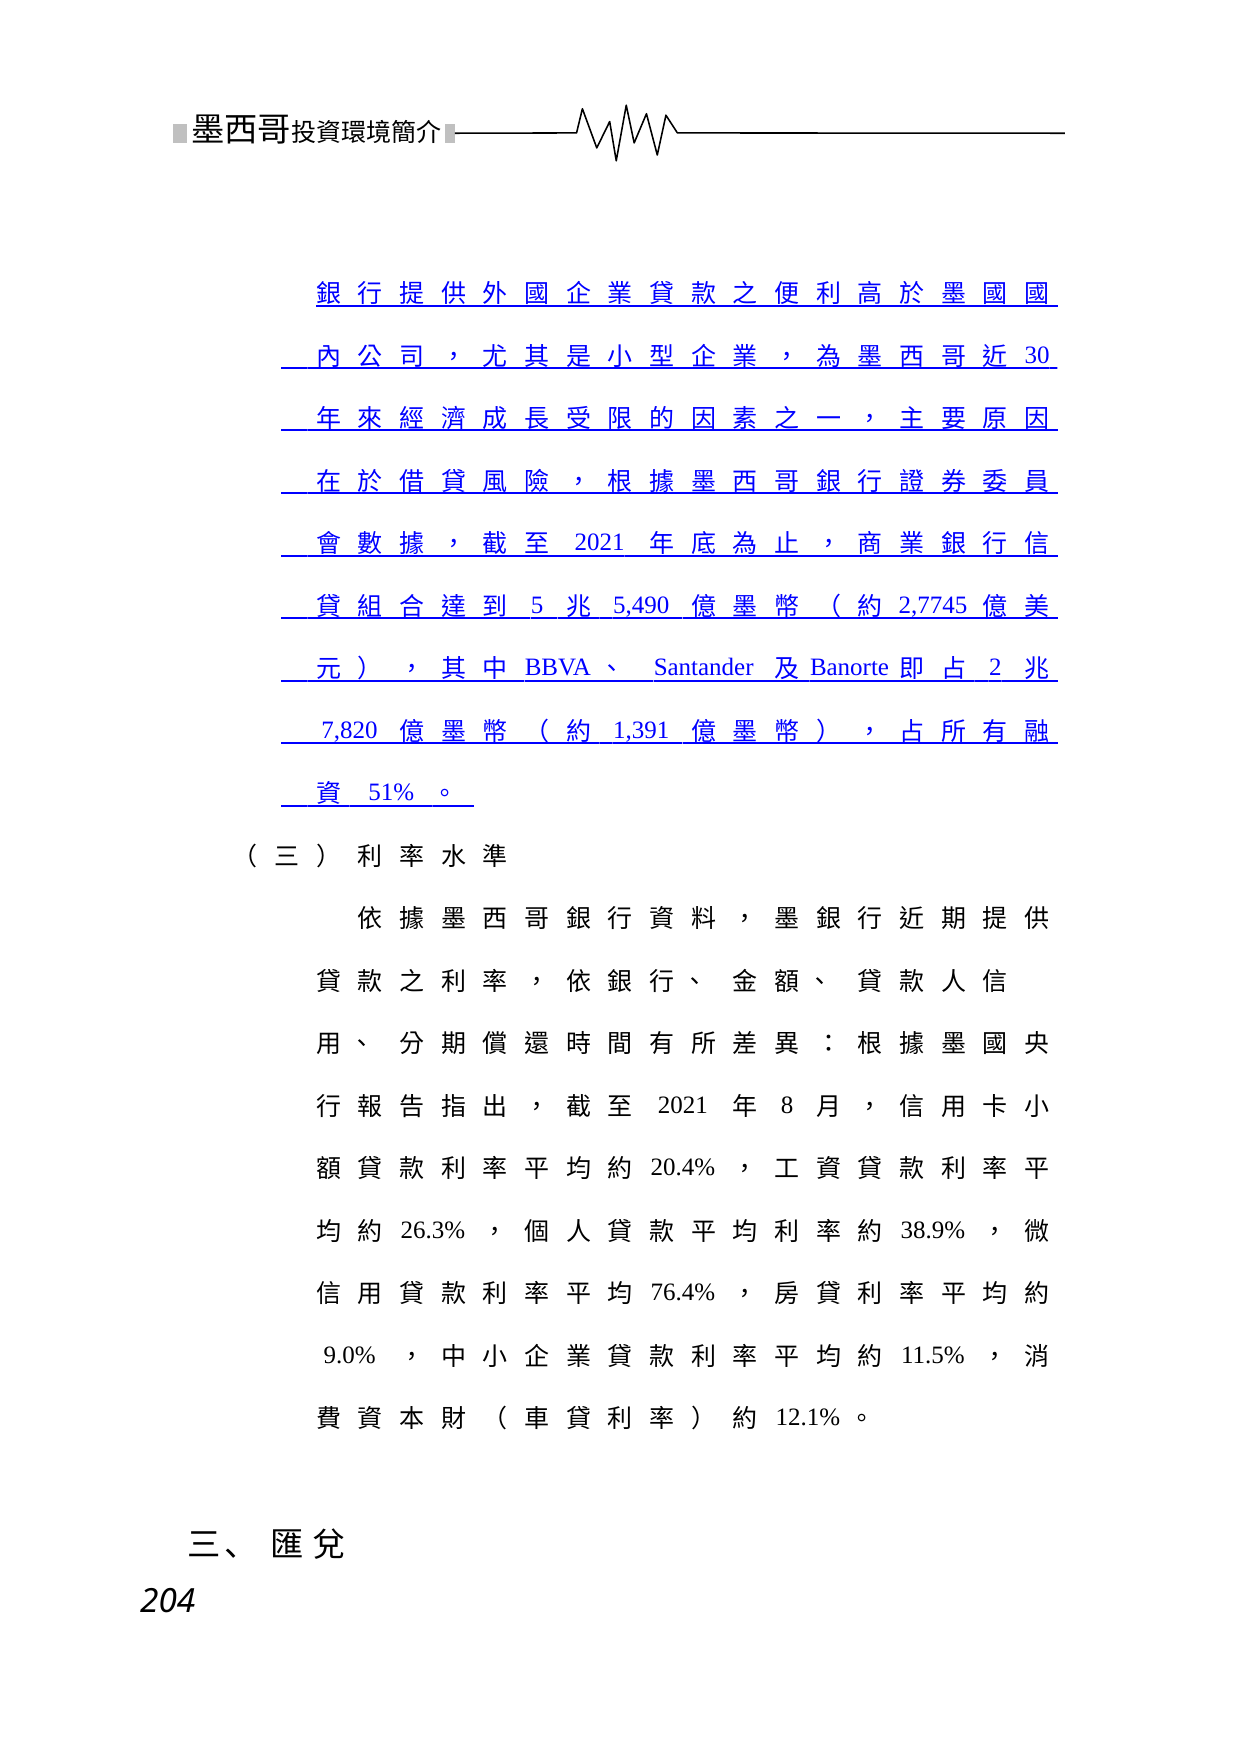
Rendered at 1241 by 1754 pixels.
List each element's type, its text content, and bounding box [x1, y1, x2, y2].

text 依據墨西哥銀行資料，墨銀行近期提供貸款之利率，依銀行、金額、貸款人信用、分期償還時間有所差異：根據墨國央行報告指出，截至2021年8月，信用卡小額貸款利率平均約20.4%，工資貸款利率平均約26.3%，個人貸款平均利率約38.9%，微信用貸款利率平均76.4%，房貸利率平均約9.0%，中小企業貸款利率平均約11.5%，消費資本財（車貸利率）約12.1%。 [281, 875, 1058, 1438]
text 元），其中BBVA、Santander及Banorte即占2兆 [281, 619, 1058, 680]
text 會數據，截至2021年底為止，商業銀行信 [281, 494, 1058, 555]
text 銀行提供外國企業貸款之便利高於墨國國內公司，尤其是小型企業，為墨西哥近30 [281, 250, 1058, 367]
text 貸組合達到5兆5,490億墨幣（約2,7745億美 [281, 557, 1058, 617]
text 在於借貸風險，根據墨西哥銀行證券委員 [281, 431, 1058, 492]
text 年來經濟成長受限的因素之一，主要原因 [281, 369, 1058, 429]
text 資51%。 [281, 744, 1058, 813]
text （三）利率水準 [207, 813, 1058, 875]
text 三、匯兌 [183, 1500, 1058, 1563]
text 7,820億墨幣（約1,391億墨幣），占所有融 [281, 682, 1058, 742]
